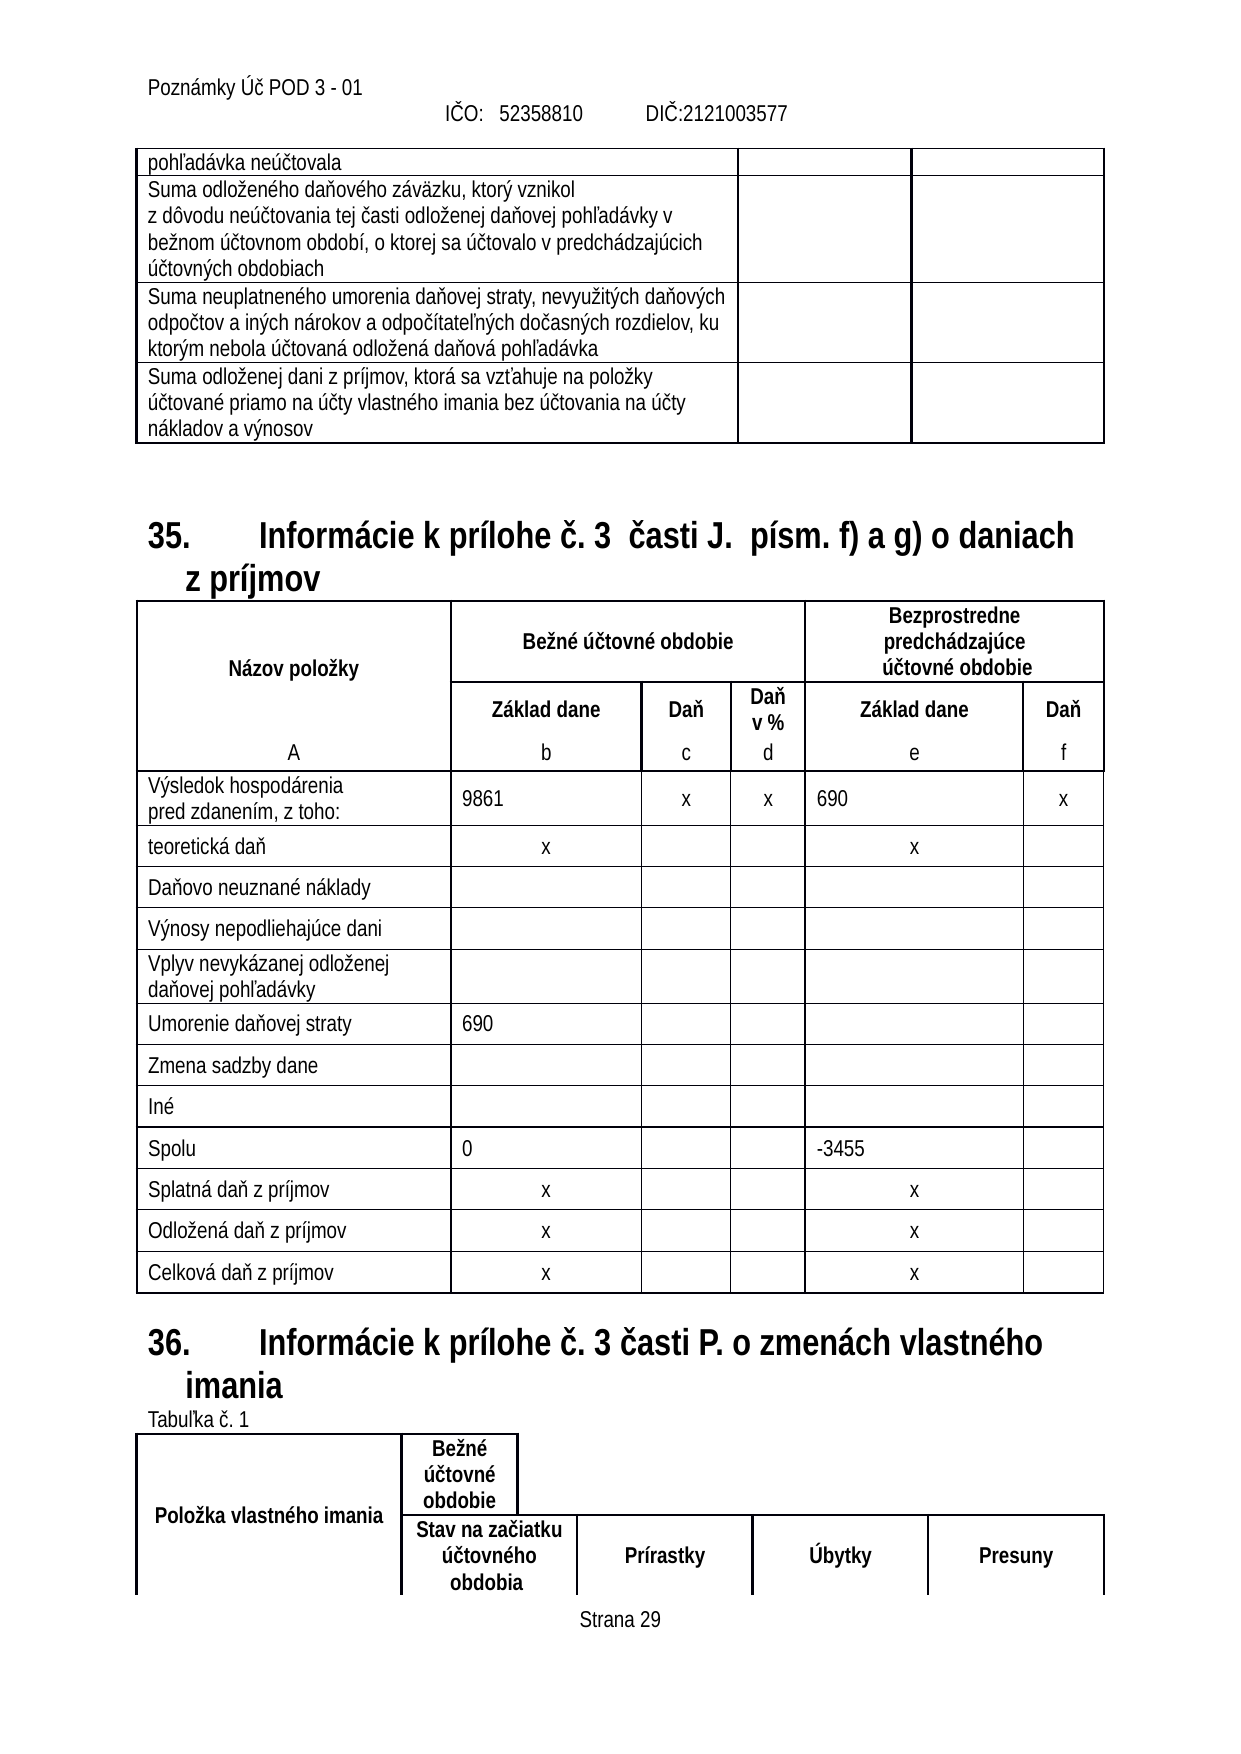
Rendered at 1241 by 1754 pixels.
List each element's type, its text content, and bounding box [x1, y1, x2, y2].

table_cell pohľadávka neúčtovala [138, 149, 737, 175]
table_cell Daň [1024, 683, 1103, 735]
table_cell [731, 1252, 804, 1292]
table_cell e [806, 735, 1022, 770]
table_cell [806, 1045, 1023, 1085]
table_cell -3455 [806, 1128, 1023, 1168]
table_cell Splatná daň z príjmov [138, 1169, 450, 1209]
table_cell [806, 1004, 1023, 1044]
table_cell [1024, 1045, 1103, 1085]
table_header [753, 1433, 928, 1514]
table_cell Základ dane [452, 683, 640, 735]
table_cell [913, 363, 1103, 442]
table_cell [731, 867, 804, 907]
table_cell Výnosy nepodliehajúce dani [138, 908, 450, 949]
table_cell [731, 1210, 804, 1251]
table_cell x [642, 772, 730, 824]
table_cell x [452, 1169, 641, 1209]
table_cell x [452, 826, 641, 866]
table_cell Prírastky [578, 1516, 751, 1595]
table_cell b [452, 735, 640, 770]
table_cell A [138, 735, 450, 770]
table_header Bežné účtovné obdobie [403, 1435, 516, 1514]
table_cell Stav na začiatku účtovného obdobia [403, 1516, 576, 1595]
table_cell [642, 1169, 730, 1209]
table_cell Odložená daň z príjmov [138, 1210, 450, 1251]
table_cell [1024, 1169, 1103, 1209]
table_cell [731, 1169, 804, 1209]
table_cell [806, 908, 1023, 949]
table_cell [731, 826, 804, 866]
table_cell [642, 1128, 730, 1168]
table_cell Úbytky [754, 1516, 927, 1595]
table_cell [739, 176, 910, 282]
table_header Bezprostredne predchádzajúce účtovné obdobie [806, 602, 1103, 681]
table_cell x [806, 1252, 1023, 1292]
table_cell Umorenie daňovej straty [138, 1004, 450, 1044]
table_cell Daň [643, 683, 730, 735]
table_cell [642, 1252, 730, 1292]
table_cell [642, 1004, 730, 1044]
table_cell [1024, 908, 1103, 949]
table_cell [1024, 1252, 1103, 1292]
table_cell [642, 1086, 730, 1126]
table_cell [452, 950, 641, 1002]
table_cell teoretická daň [138, 826, 450, 866]
table_cell [731, 1128, 804, 1168]
table_cell [731, 1086, 804, 1126]
table_cell 690 [452, 1004, 641, 1044]
table_cell [452, 908, 641, 949]
table_header [577, 1433, 752, 1514]
table_cell 9861 [452, 772, 641, 824]
table_cell [642, 908, 730, 949]
table_cell [642, 1210, 730, 1251]
table_header Položka vlastného imania [138, 1435, 400, 1595]
table_cell x [1024, 772, 1103, 824]
table_cell Základ dane [806, 683, 1022, 735]
table_cell [913, 283, 1103, 362]
table_cell [642, 1045, 730, 1085]
table_cell [642, 826, 730, 866]
table_cell [739, 283, 910, 362]
table_cell Iné [138, 1086, 450, 1126]
table_cell Suma odloženého daňového záväzku, ktorý vznikol z dôvodu neúčtovania tej časti odloženej daňovej pohľadávky v bežnom účtovnom období, o ktorej sa účtovalo v predchádzajúcich účtovných obdobiach [138, 176, 737, 282]
table_header [519, 1433, 577, 1514]
table_cell Presuny [929, 1516, 1103, 1595]
table_cell [1024, 1004, 1103, 1044]
table_cell [1024, 1210, 1103, 1251]
table_cell x [452, 1252, 641, 1292]
table_cell [642, 867, 730, 907]
table_cell [1024, 1128, 1103, 1168]
table_cell d [732, 735, 804, 770]
table_cell x [731, 772, 804, 824]
table_cell [452, 867, 641, 907]
table_cell Daň v % [732, 683, 804, 735]
title Informácie k prílohe č. 3 časti J. písm. f) a g) o daniach z príjmov [148, 513, 1092, 599]
table_header Názov položky [138, 602, 450, 735]
table_cell [1024, 867, 1103, 907]
table_cell x [806, 1169, 1023, 1209]
text Tabuľka č. 1 [148, 1406, 1092, 1433]
table_cell Spolu [138, 1128, 450, 1168]
table_cell Suma odloženej dani z príjmov, ktorá sa vzťahuje na položky účtované priamo na účty vlastného imania bez účtovania na účty nákladov a výnosov [138, 363, 737, 442]
table_cell [739, 149, 910, 175]
table_cell [731, 908, 804, 949]
table_cell Výsledok hospodárenia pred zdanením, z toho: [138, 772, 450, 824]
table_header [928, 1433, 1104, 1514]
table_cell [739, 363, 910, 442]
table_cell [452, 1045, 641, 1085]
table_cell [731, 1004, 804, 1044]
table_cell x [452, 1210, 641, 1251]
table_cell [1024, 950, 1103, 1002]
table_cell [1024, 1086, 1103, 1126]
table_cell [806, 950, 1023, 1002]
table_cell 690 [806, 772, 1023, 824]
title Informácie k prílohe č. 3 časti P. o zmenách vlastného imania [148, 1320, 1092, 1406]
table_header Bežné účtovné obdobie [452, 602, 804, 681]
table_cell Celková daň z príjmov [138, 1252, 450, 1292]
table_cell c [643, 735, 730, 770]
table_cell [731, 950, 804, 1002]
table_cell 0 [452, 1128, 641, 1168]
table_cell Suma neuplatneného umorenia daňovej straty, nevyužitých daňových odpočtov a iných nárokov a odpočítateľných dočasných rozdielov, ku ktorým nebola účtovaná odložená daňová pohľadávka [138, 283, 737, 362]
table_cell [1024, 826, 1103, 866]
table_cell [642, 950, 730, 1002]
table_cell Zmena sadzby dane [138, 1045, 450, 1085]
table_cell Daňovo neuznané náklady [138, 867, 450, 907]
table_cell [452, 1086, 641, 1126]
table_cell [806, 867, 1023, 907]
table_cell f [1024, 735, 1103, 770]
table_cell x [806, 1210, 1023, 1251]
table_cell [913, 176, 1103, 282]
table_cell [731, 1045, 804, 1085]
table_cell [913, 149, 1103, 175]
table_cell Vplyv nevykázanej odloženej daňovej pohľadávky [138, 950, 450, 1002]
table_cell [806, 1086, 1023, 1126]
table_cell x [806, 826, 1023, 866]
